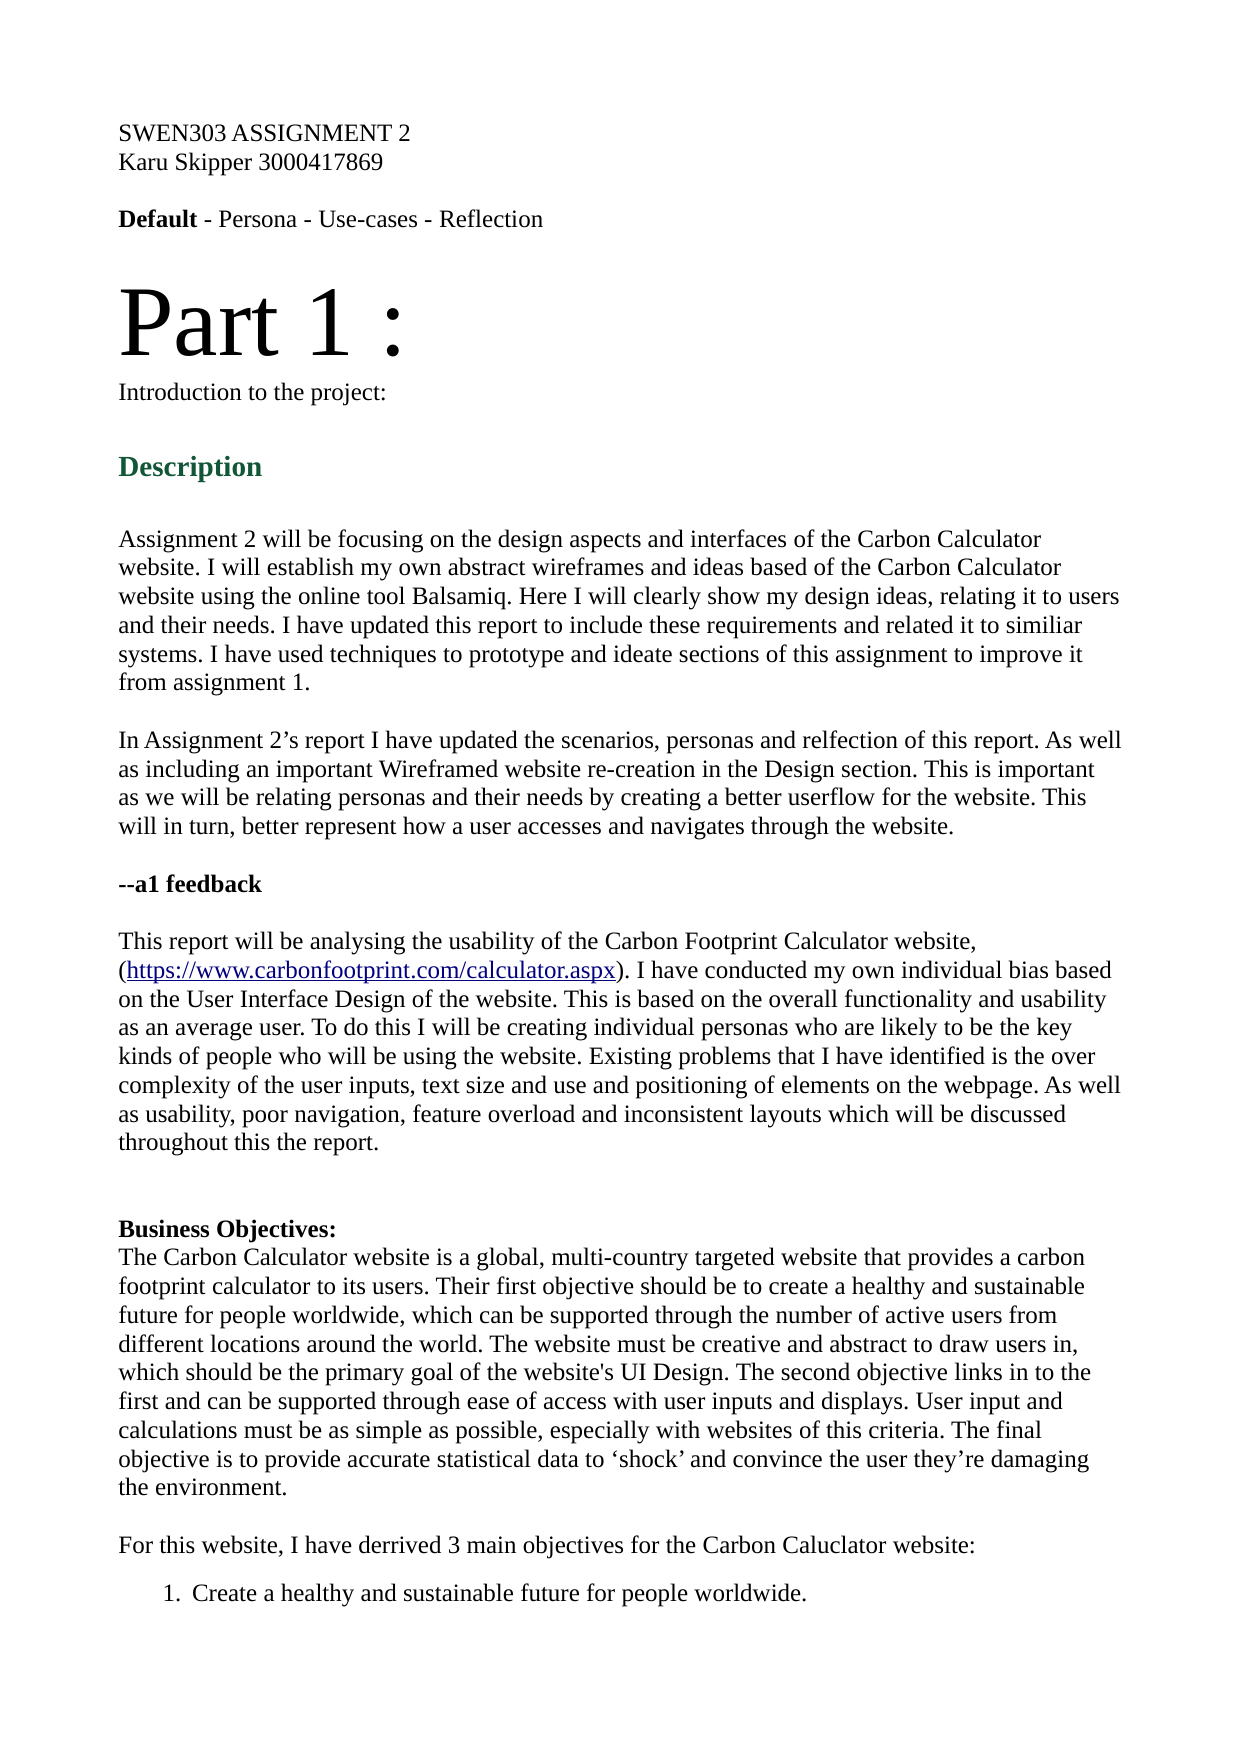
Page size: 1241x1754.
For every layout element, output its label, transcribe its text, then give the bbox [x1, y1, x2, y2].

text Karu Skipper 3000417869 [118, 147, 1122, 176]
text The Carbon Calculator website is a global, multi-country targeted website that provides a carbon footprint calculator to its users. Their first objective should be to create a healthy and sustainable future for people worldwide, which can be supported through the number of active users from different locations around the world. The website must be creative and abstract to draw users in, which should be the primary goal of the website's UI Design. The second objective links in to the first and can be supported through ease of access with user inputs and displays. User input and calculations must be as simple as possible, especially with websites of this criteria. The final objective is to provide accurate statistical data to ‘shock’ and convince the user they’re damaging the environment. [118, 1242, 1122, 1501]
text In Assignment 2’s report I have updated the scenarios, personas and relfection of this report. As well as including an important Wireframed website re-creation in the Design section. This is important as we will be relating personas and their needs by creating a better userflow for the website. This will in turn, better represent how a user accesses and navigates through the website. [118, 725, 1122, 840]
text Assignment 2 will be focusing on the design aspects and interfaces of the Carbon Calculator website. I will establish my own abstract wireframes and ideas based of the Carbon Calculator website using the online tool Balsamiq. Here I will clearly show my design ideas, relating it to users and their needs. I have updated this report to include these requirements and related it to similiar systems. I have used techniques to prototype and ideate sections of this assignment to improve it from assignment 1. [118, 524, 1122, 696]
text --a1 feedback [118, 869, 1122, 897]
text Part 1 : [118, 262, 1122, 377]
text This report will be analysing the usability of the Carbon Footprint Calculator website, (https://www.carbonfootprint.com/calculator.aspx). I have conducted my own individual bias based on the User Interface Design of the website. This is based on the overall functionality and usability as an average user. To do this I will be creating individual personas who are likely to be the key kinds of people who will be using the website. Existing problems that I have identified is the over complexity of the user inputs, text size and use and positioning of elements on the webpage. As well as usability, poor navigation, feature overload and inconsistent layouts which will be discussed throughout this the report. [118, 926, 1122, 1156]
text SWEN303 ASSIGNMENT 2 [118, 118, 1122, 147]
text Default - Persona - Use-cases - Reflection [118, 204, 1122, 233]
text For this website, I have derrived 3 main objectives for the Carbon Caluclator website: [118, 1530, 1122, 1559]
subtitle Description [118, 449, 1122, 482]
text Business Objectives: [118, 1214, 1122, 1242]
text Introduction to the project: [118, 377, 1122, 406]
list Create a healthy and sustainable future for people worldwide. [162, 1578, 1122, 1606]
